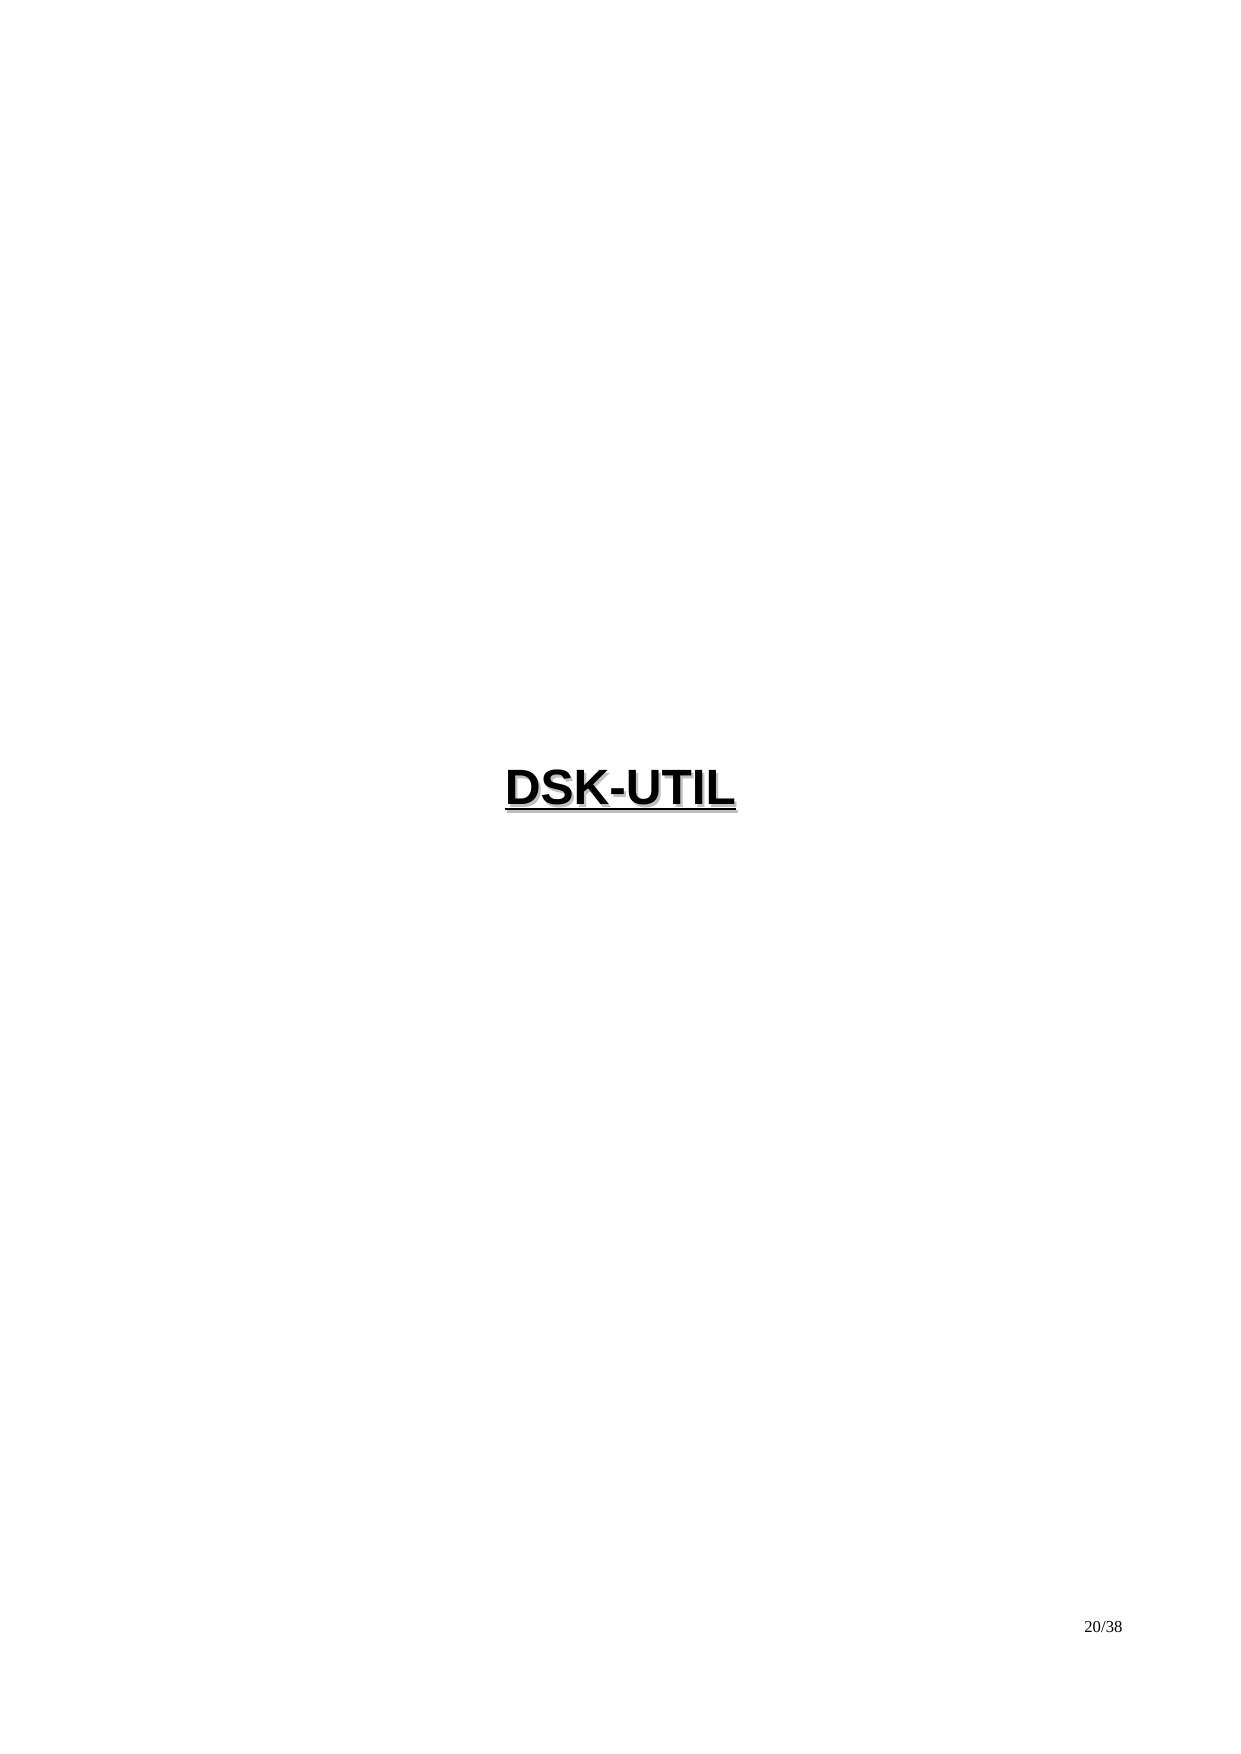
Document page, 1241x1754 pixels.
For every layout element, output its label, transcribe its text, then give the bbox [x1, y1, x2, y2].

subtitle DSK-UTIL [118, 758, 1122, 815]
